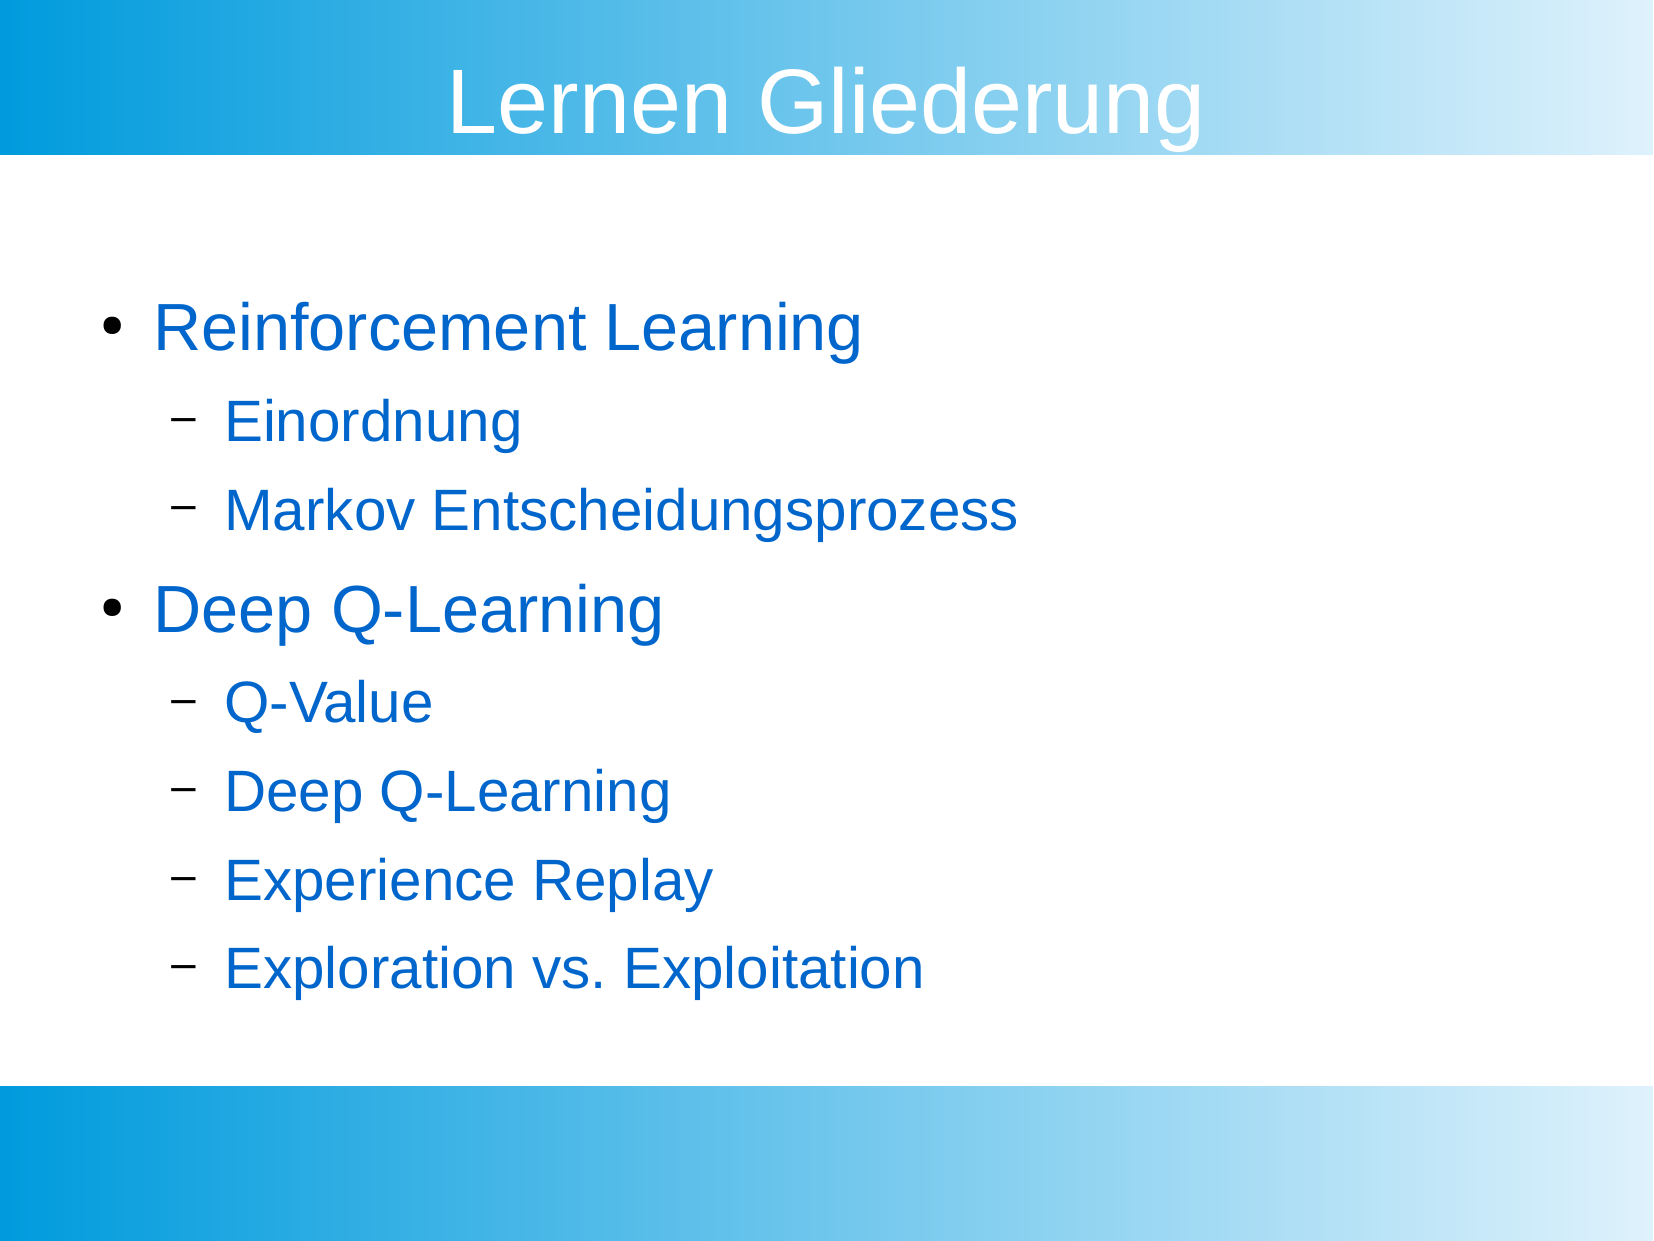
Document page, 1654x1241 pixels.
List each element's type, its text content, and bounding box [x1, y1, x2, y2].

title Lernen Gliederung [82, 49, 1571, 155]
list Reinforcement Learning Einordnung Markov Entscheidungsprozess Deep Q-Learning Q-Value Deep Q-Learning Experience Replay Exploration vs. Exploitation [82, 290, 1571, 1010]
